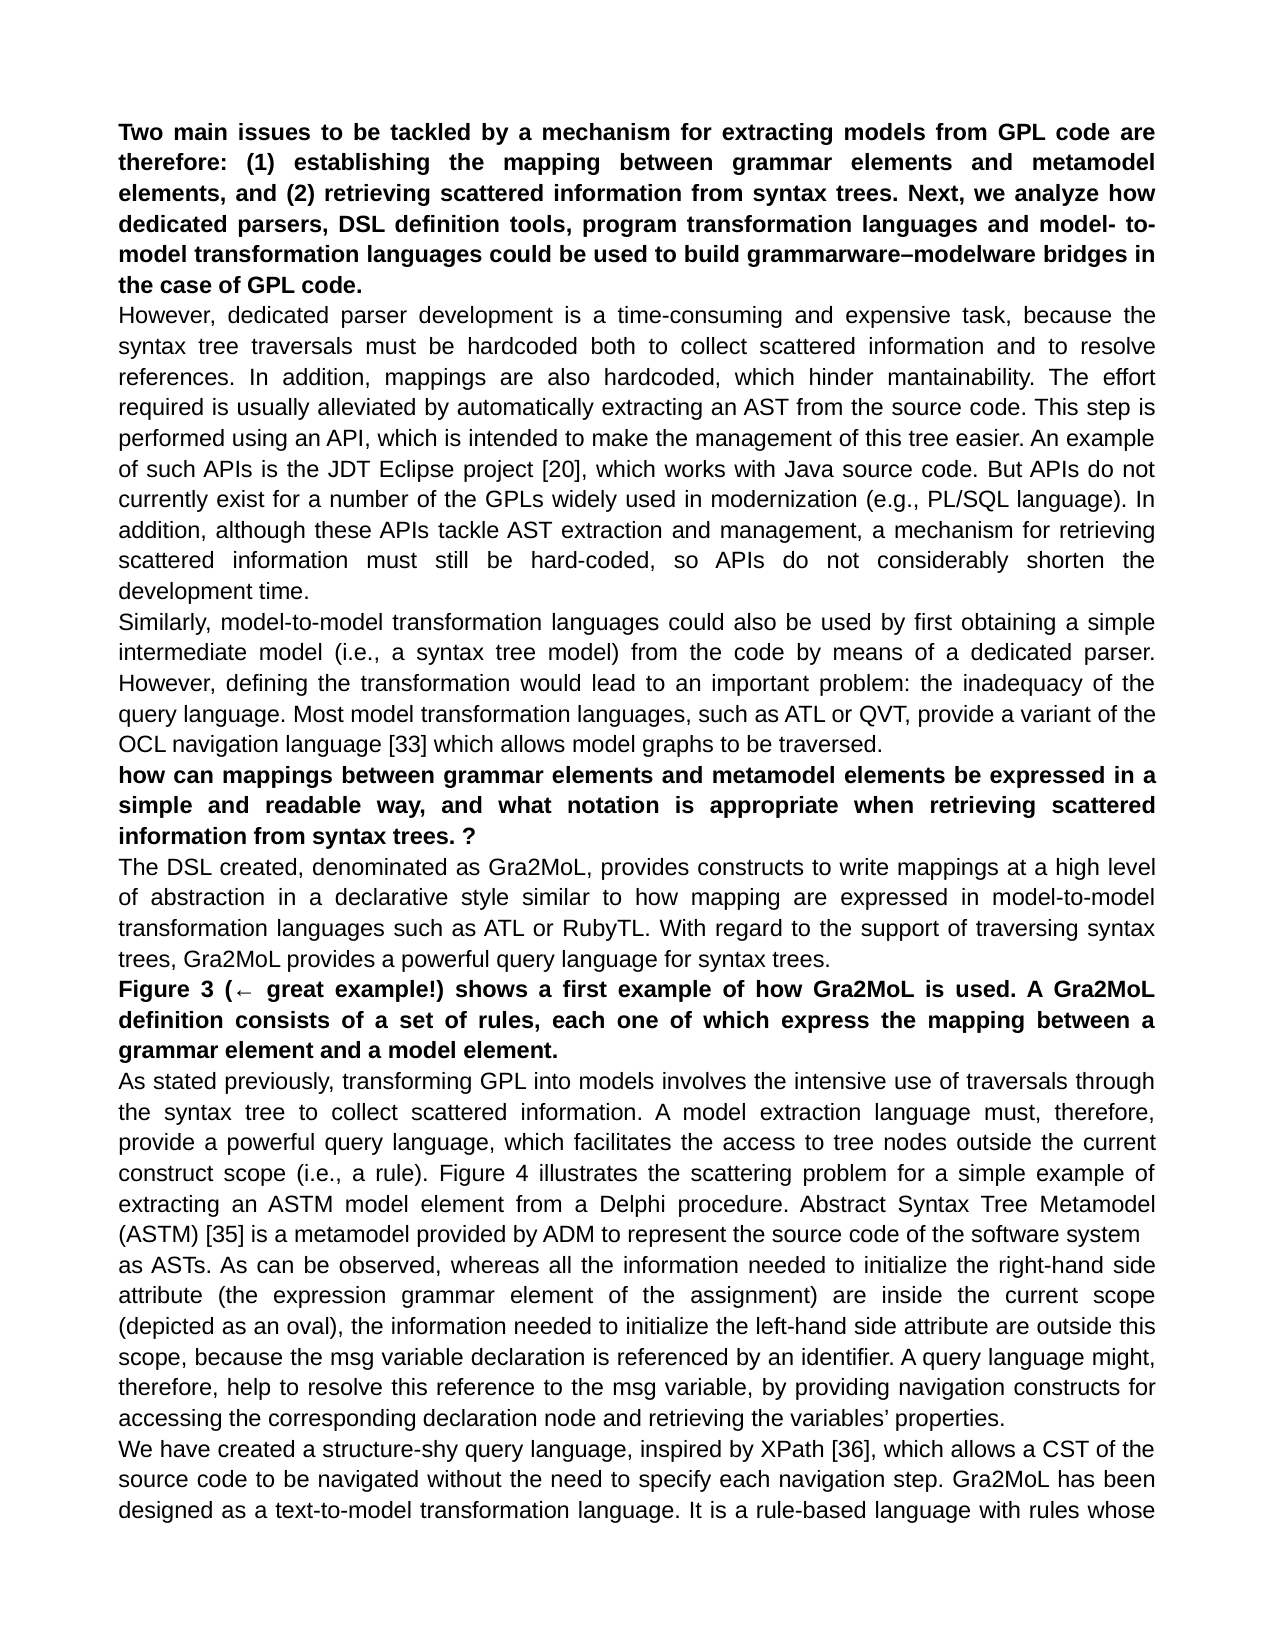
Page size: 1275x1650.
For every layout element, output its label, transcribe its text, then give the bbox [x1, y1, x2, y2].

text We have created a structure-shy query language, inspired by XPath [36], which allows a CST of the source code to be navigated without the need to specify each navigation step. Gra2MoL has been designed as a text-to-model transformation language. It is a rule-based language with rules whose [118, 1435, 1157, 1523]
text Figure 3 (← great example!) shows a first example of how Gra2MoL is used. A Gra2MoL definition consists of a set of rules, each one of which express the mapping between a grammar element and a model element. [118, 976, 1157, 1064]
text as ASTs. As can be observed, whereas all the information needed to initialize the right-hand side attribute (the expression grammar element of the assignment) are inside the current scope (depicted as an oval), the information needed to initialize the left-hand side attribute are outside this scope, because the msg variable declaration is referenced by an identifier. A query language might, therefore, help to resolve this reference to the msg variable, by providing navigation constructs for accessing the corresponding declaration node and retrieving the variables’ properties. [118, 1251, 1157, 1431]
text how can mappings between grammar elements and metamodel elements be expressed in a simple and readable way, and what notation is appropriate when retrieving scattered information from syntax trees. ? [118, 761, 1157, 849]
text Two main issues to be tackled by a mechanism for extracting models from GPL code are therefore: (1) establishing the mapping between grammar elements and metamodel elements, and (2) retrieving scattered information from syntax trees. Next, we analyze how dedicated parsers, DSL definition tools, program transformation languages and model- to-model transformation languages could be used to build grammarware–modelware bridges in the case of GPL code. [118, 118, 1157, 298]
text The DSL created, denominated as Gra2MoL, provides constructs to write mappings at a high level of abstraction in a declarative style similar to how mapping are expressed in model-to-model transformation languages such as ATL or RubyTL. With regard to the support of traversing syntax trees, Gra2MoL provides a powerful query language for syntax trees. [118, 853, 1157, 972]
text Similarly, model-to-model transformation languages could also be used by first obtaining a simple intermediate model (i.e., a syntax tree model) from the code by means of a dedicated parser. However, defining the transformation would lead to an important problem: the inadequacy of the query language. Most model transformation languages, such as ATL or QVT, provide a variant of the OCL navigation language [33] which allows model graphs to be traversed. [118, 608, 1157, 757]
text As stated previously, transforming GPL into models involves the intensive use of traversals through the syntax tree to collect scattered information. A model extraction language must, therefore, provide a powerful query language, which facilitates the access to tree nodes outside the current construct scope (i.e., a rule). Figure 4 illustrates the scattering problem for a simple example of extracting an ASTM model element from a Delphi procedure. Abstract Syntax Tree Metamodel (ASTM) [35] is a metamodel provided by ADM to represent the source code of the software system [118, 1067, 1157, 1247]
text However, dedicated parser development is a time-consuming and expensive task, because the syntax tree traversals must be hardcoded both to collect scattered information and to resolve references. In addition, mappings are also hardcoded, which hinder mantainability. The effort required is usually alleviated by automatically extracting an AST from the source code. This step is performed using an API, which is intended to make the management of this tree easier. An example of such APIs is the JDT Eclipse project [20], which works with Java source code. But APIs do not currently exist for a number of the GPLs widely used in modernization (e.g., PL/SQL language). In addition, although these APIs tackle AST extraction and management, a mechanism for retrieving scattered information must still be hard-coded, so APIs do not considerably shorten the development time. [118, 302, 1157, 604]
